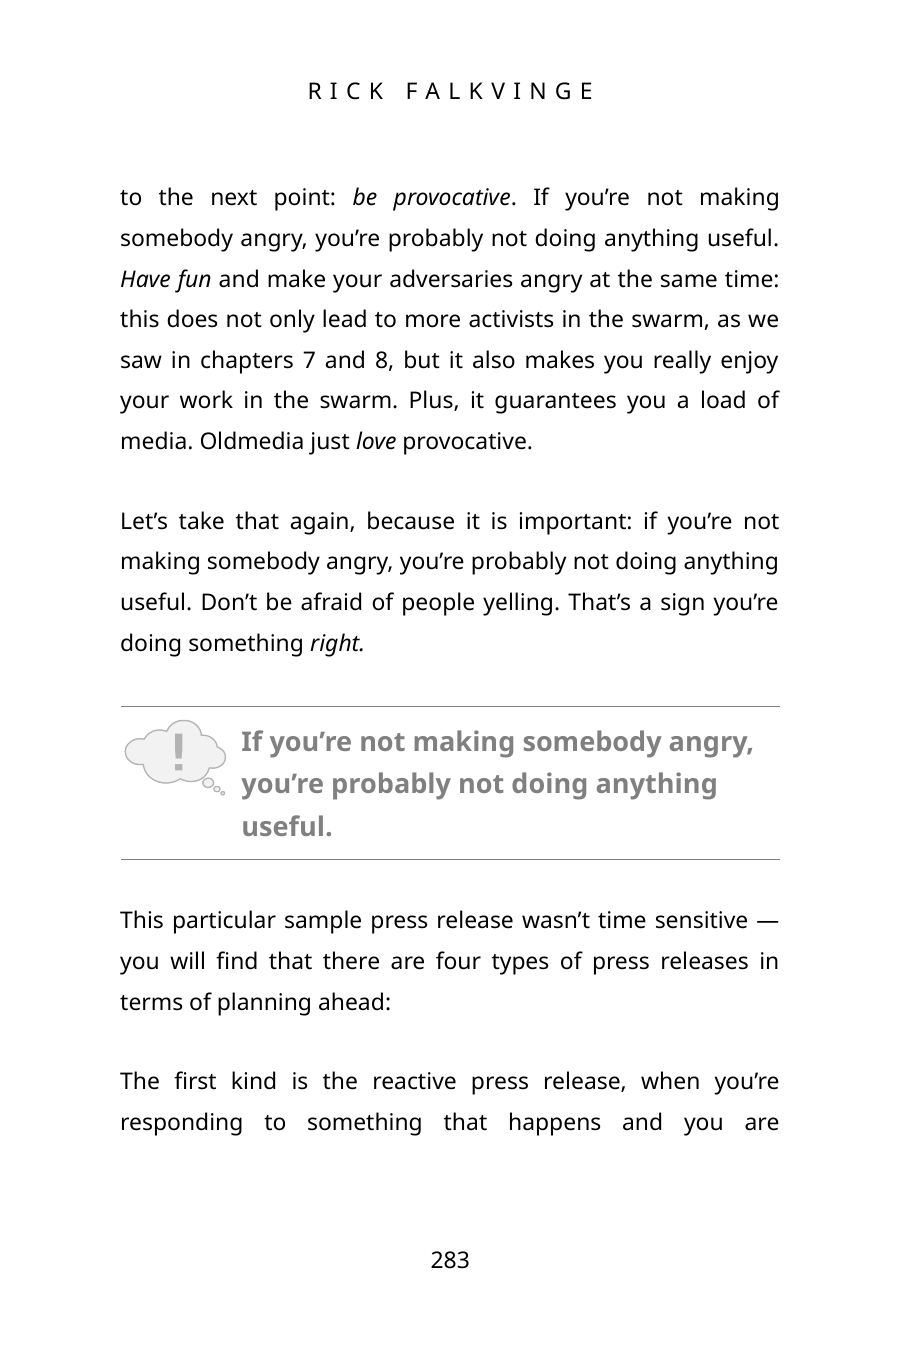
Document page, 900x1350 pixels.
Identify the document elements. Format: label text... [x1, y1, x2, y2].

text The first kind is the reactive press release, when you’re responding to something that happens and you are [120, 1065, 780, 1137]
text If you’re not making somebody angry, you’re probably not doing anything useful. [121, 707, 780, 859]
text This particular sample press release wasn’t time sensitive — you will find that there are four types of press releases in terms of planning ahead: [120, 904, 780, 1017]
text to the next point: be provocative. If you’re not making somebody angry, you’re probably not doing anything useful. Have fun and make your adversaries angry at the same time: this does not only lead to more activists in the swarm, as we saw in chapters 7 and 8, but it also makes you really enjoy your work in the swarm. Plus, it guarantees you a load of media. Oldmedia just love provocative. [120, 181, 780, 456]
text Let’s take that again, because it is important: if you’re not making somebody angry, you’re probably not doing anything useful. Don’t be afraid of people yelling. That’s a sign you’re doing something right. [120, 504, 780, 658]
